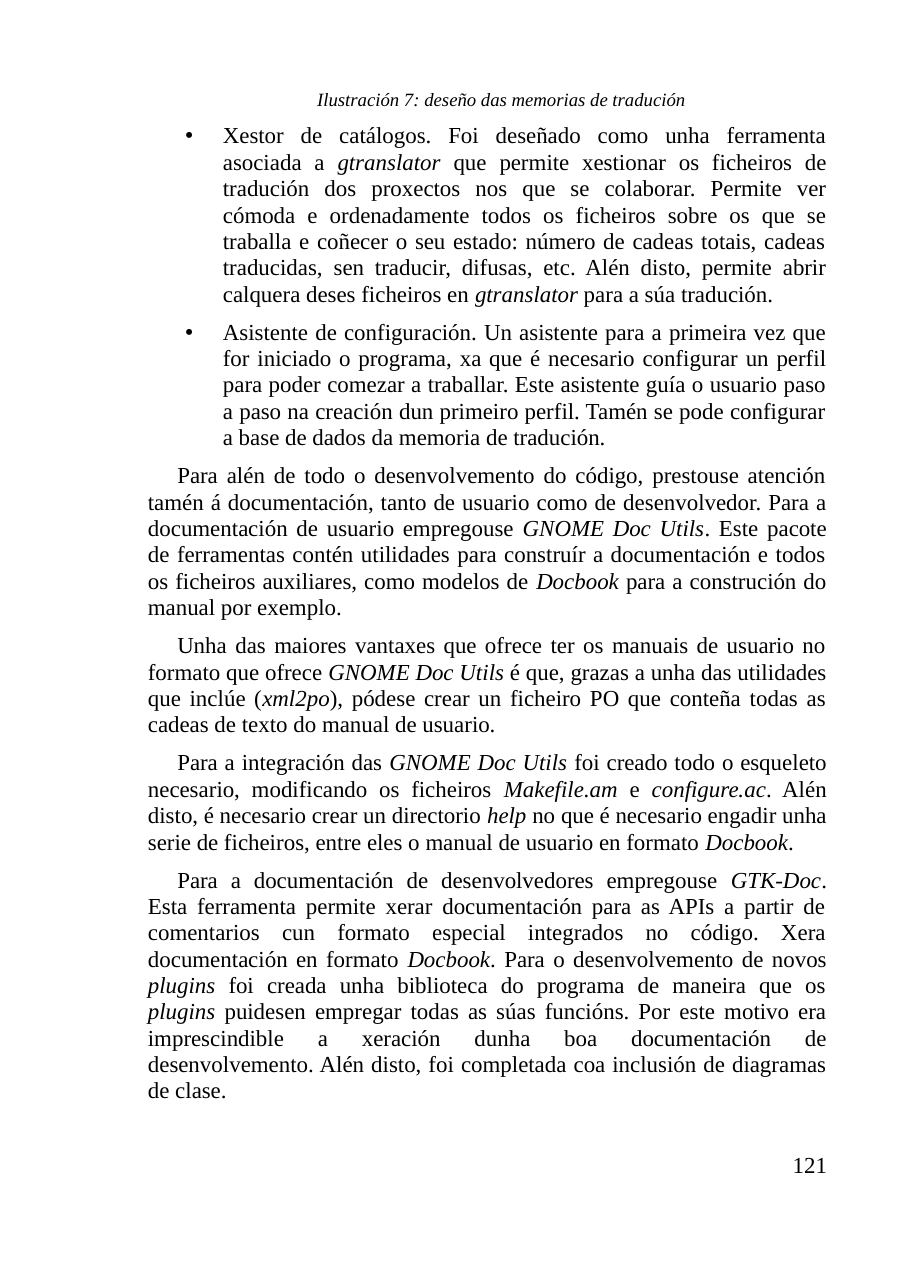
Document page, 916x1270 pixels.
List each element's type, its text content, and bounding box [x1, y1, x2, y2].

text Para alén de todo o desenvolvemento do código, prestouse atención tamén á documentación, tanto de usuario como de desenvolvedor. Para a documentación de usuario empregouse GNOME Doc Utils. Este pacote de ferramentas contén utilidades para construír a documentación e todos os ficheiros auxiliares, como modelos de Docbook para a construción do manual por exemplo. [148, 462, 827, 621]
list Xestor de catálogos. Foi deseñado como unha ferramenta asociada a gtranslator que permite xestionar os ficheiros de tradución dos proxectos nos que se colaborar. Permite ver cómoda e ordenadamente todos os ficheiros sobre os que se traballa e coñecer o seu estado: número de cadeas totais, cadeas traducidas, sen traducir, difusas, etc. Alén disto, permite abrir calquera deses ficheiros en gtranslator para a súa tradución. [185, 123, 827, 307]
text Ilustración 7: deseño das memorias de tradución [148, 88, 827, 110]
text Para a documentación de desenvolvedores empregouse GTK-Doc. Esta ferramenta permite xerar documentación para as APIs a partir de comentarios cun formato especial integrados no código. Xera documentación en formato Docbook. Para o desenvolvemento de novos plugins foi creada unha biblioteca do programa de maneira que os plugins puidesen empregar todas as súas funcións. Por este motivo era imprescindible a xeración dunha boa documentación de desenvolvemento. Alén disto, foi completada coa inclusión de diagramas de clase. [148, 867, 827, 1104]
text Para a integración das GNOME Doc Utils foi creado todo o esqueleto necesario, modificando os ficheiros Makefile.am e configure.ac. Alén disto, é necesario crear un directorio help no que é necesario engadir unha serie de ficheiros, entre eles o manual de usuario en formato Docbook. [148, 749, 827, 855]
list Asistente de configuración. Un asistente para a primeira vez que for iniciado o programa, xa que é necesario configurar un perfil para poder comezar a traballar. Este asistente guía o usuario paso a paso na creación dun primeiro perfil. Tamén se pode configurar a base de dados da memoria de tradución. [185, 319, 827, 451]
text Unha das maiores vantaxes que ofrece ter os manuais de usuario no formato que ofrece GNOME Doc Utils é que, grazas a unha das utilidades que inclúe (xml2po), pódese crear un ficheiro PO que conteña todas as cadeas de texto do manual de usuario. [148, 632, 827, 738]
